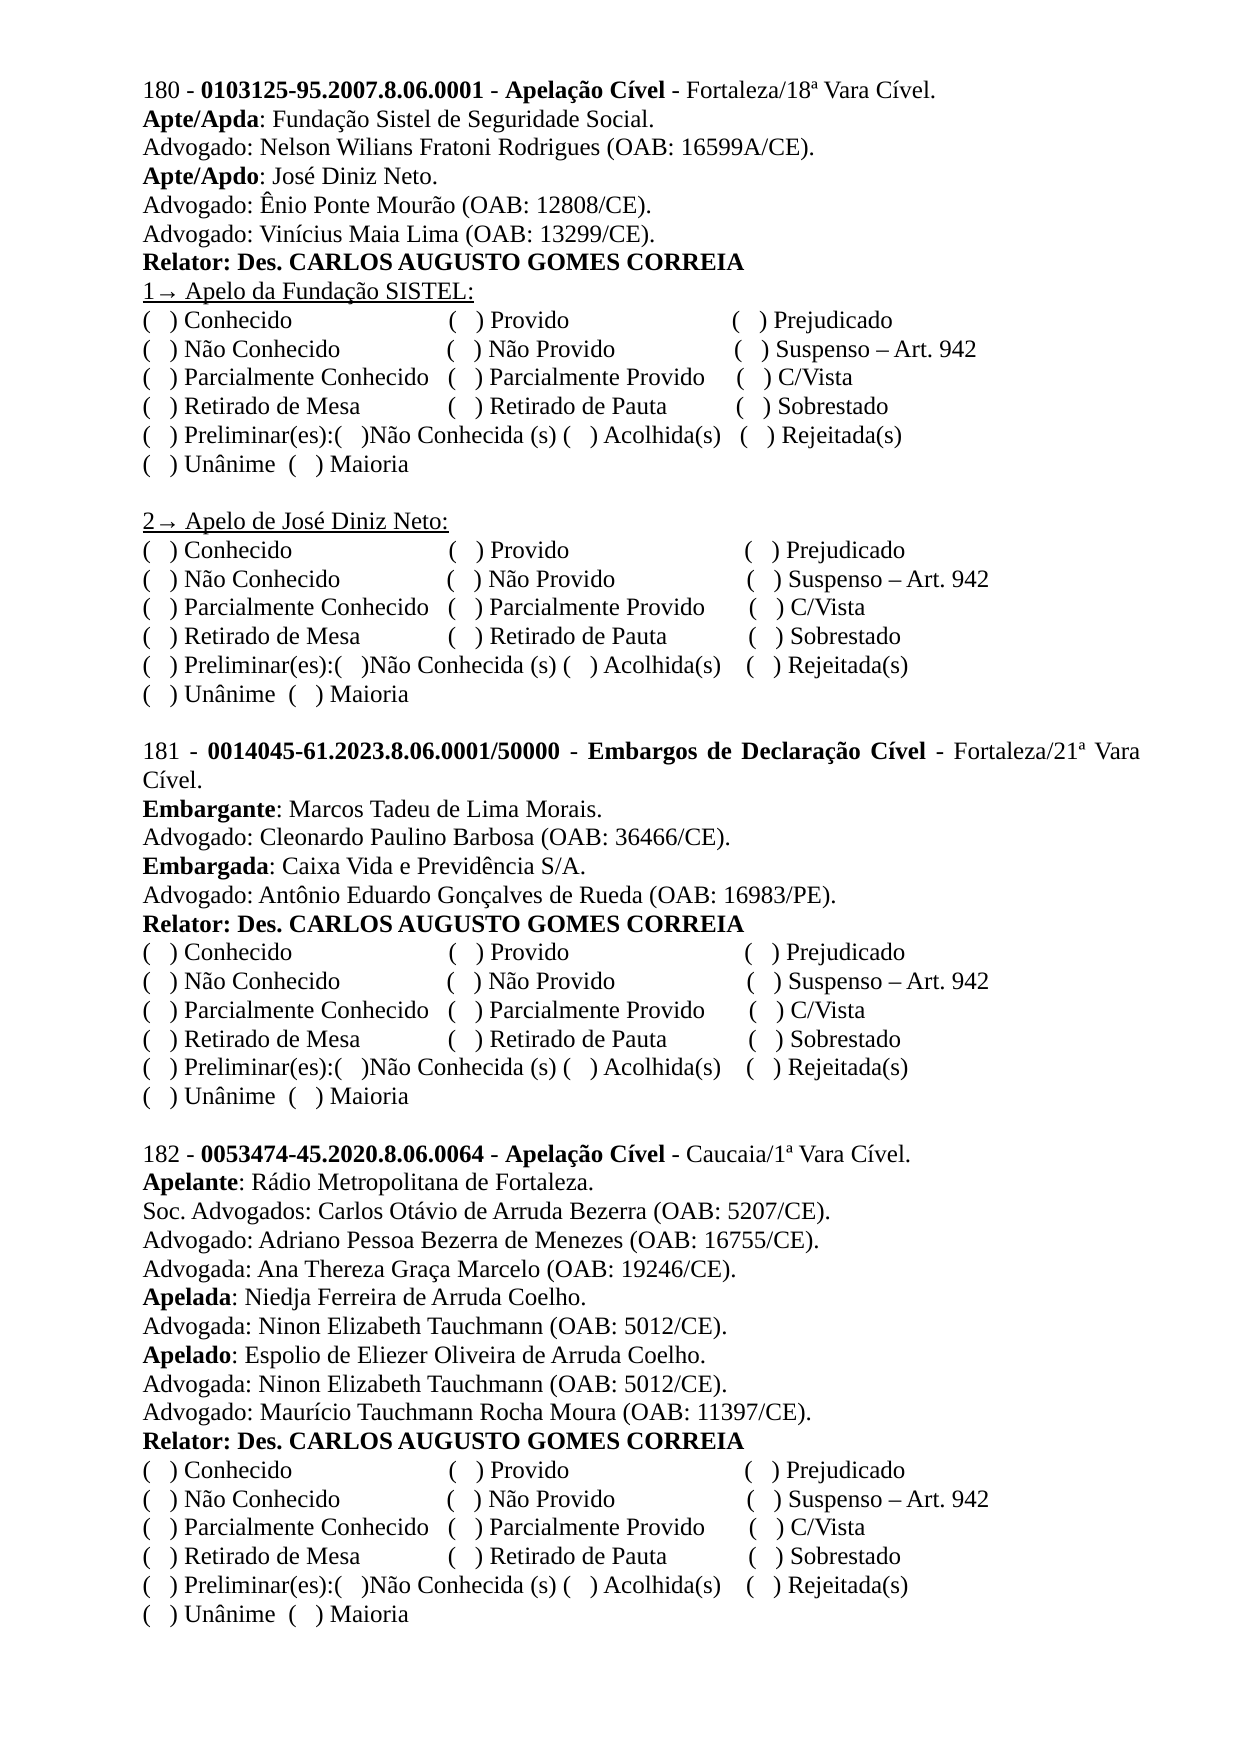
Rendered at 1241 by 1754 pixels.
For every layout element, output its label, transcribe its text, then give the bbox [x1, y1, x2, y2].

text ( ) Unânime ( ) Maioria [142, 1081, 1158, 1110]
text ( ) Não Conhecido ( ) Não Provido ( ) Suspenso – Art. 942 [142, 1484, 1158, 1512]
text ( ) Preliminar(es):( )Não Conhecida (s) ( ) Acolhida(s) ( ) Rejeitada(s) [142, 650, 1158, 679]
text 2→ Apelo de José Diniz Neto: [142, 506, 1141, 535]
text Advogado: Vinícius Maia Lima (OAB: 13299/CE). [142, 219, 1141, 247]
text Embargada: Caixa Vida e Previdência S/A. [142, 851, 1141, 880]
text ( ) Parcialmente Conhecido ( ) Parcialmente Provido ( ) C/Vista [142, 592, 1158, 621]
text 182 - 0053474-45.2020.8.06.0064 - Apelação Cível - Caucaia/1ª Vara Cível. [142, 1139, 1141, 1167]
text Relator: Des. CARLOS AUGUSTO GOMES CORREIA [142, 247, 1141, 276]
text 180 - 0103125-95.2007.8.06.0001 - Apelação Cível - Fortaleza/18ª Vara Cível. [142, 75, 1141, 104]
text Apelada: Niedja Ferreira de Arruda Coelho. [142, 1282, 1141, 1311]
text ( ) Retirado de Mesa ( ) Retirado de Pauta ( ) Sobrestado [142, 1541, 1158, 1570]
text ( ) Conhecido ( ) Provido ( ) Prejudicado [142, 937, 1141, 966]
text Apte/Apda: Fundação Sistel de Seguridade Social. [142, 104, 1141, 132]
text ( ) Conhecido ( ) Provido ( ) Prejudicado [142, 1455, 1141, 1484]
text ( ) Unânime ( ) Maioria [142, 449, 1158, 477]
text ( ) Conhecido ( ) Provido ( ) Prejudicado [142, 535, 1141, 564]
text Advogada: Ninon Elizabeth Tauchmann (OAB: 5012/CE). [142, 1311, 1141, 1340]
text ( ) Parcialmente Conhecido ( ) Parcialmente Provido ( ) C/Vista [142, 1512, 1158, 1541]
text Advogado: Ênio Ponte Mourão (OAB: 12808/CE). [142, 190, 1141, 219]
text Soc. Advogados: Carlos Otávio de Arruda Bezerra (OAB: 5207/CE). [142, 1196, 1141, 1225]
text Advogado: Cleonardo Paulino Barbosa (OAB: 36466/CE). [142, 822, 1141, 851]
text Advogada: Ninon Elizabeth Tauchmann (OAB: 5012/CE). [142, 1369, 1141, 1397]
text Embargante: Marcos Tadeu de Lima Morais. [142, 794, 1141, 822]
text ( ) Conhecido ( ) Provido ( ) Prejudicado [142, 305, 1141, 334]
text ( ) Unânime ( ) Maioria [142, 1599, 1158, 1627]
text ( ) Parcialmente Conhecido ( ) Parcialmente Provido ( ) C/Vista [142, 995, 1158, 1024]
text Advogado: Nelson Wilians Fratoni Rodrigues (OAB: 16599A/CE). [142, 132, 1141, 161]
text 1→ Apelo da Fundação SISTEL: [142, 276, 1141, 305]
text ( ) Preliminar(es):( )Não Conhecida (s) ( ) Acolhida(s) ( ) Rejeitada(s) [142, 1052, 1158, 1081]
text ( ) Retirado de Mesa ( ) Retirado de Pauta ( ) Sobrestado [142, 1024, 1158, 1052]
text Apelado: Espolio de Eliezer Oliveira de Arruda Coelho. [142, 1340, 1141, 1369]
text Relator: Des. CARLOS AUGUSTO GOMES CORREIA [142, 1426, 1141, 1455]
text ( ) Retirado de Mesa ( ) Retirado de Pauta ( ) Sobrestado [142, 621, 1158, 650]
text ( ) Não Conhecido ( ) Não Provido ( ) Suspenso – Art. 942 [142, 564, 1158, 592]
text ( ) Retirado de Mesa ( ) Retirado de Pauta ( ) Sobrestado [142, 391, 1158, 420]
text Advogado: Antônio Eduardo Gonçalves de Rueda (OAB: 16983/PE). [142, 880, 1141, 909]
text ( ) Não Conhecido ( ) Não Provido ( ) Suspenso – Art. 942 [142, 966, 1158, 995]
text ( ) Parcialmente Conhecido ( ) Parcialmente Provido ( ) C/Vista [142, 362, 1158, 391]
text Advogado: Maurício Tauchmann Rocha Moura (OAB: 11397/CE). [142, 1397, 1141, 1426]
text 181 - 0014045-61.2023.8.06.0001/50000 - Embargos de Declaração Cível - Fortaleza/21ª Vara Cível. [142, 736, 1141, 794]
text Apelante: Rádio Metropolitana de Fortaleza. [142, 1167, 1141, 1196]
text ( ) Não Conhecido ( ) Não Provido ( ) Suspenso – Art. 942 [142, 334, 1158, 362]
text ( ) Preliminar(es):( )Não Conhecida (s) ( ) Acolhida(s) ( ) Rejeitada(s) [142, 420, 1158, 449]
text Relator: Des. CARLOS AUGUSTO GOMES CORREIA [142, 909, 1141, 937]
text Apte/Apdo: José Diniz Neto. [142, 161, 1141, 190]
text Advogada: Ana Thereza Graça Marcelo (OAB: 19246/CE). [142, 1254, 1141, 1282]
text ( ) Preliminar(es):( )Não Conhecida (s) ( ) Acolhida(s) ( ) Rejeitada(s) [142, 1570, 1158, 1599]
text Advogado: Adriano Pessoa Bezerra de Menezes (OAB: 16755/CE). [142, 1225, 1141, 1254]
text ( ) Unânime ( ) Maioria [142, 679, 1158, 707]
